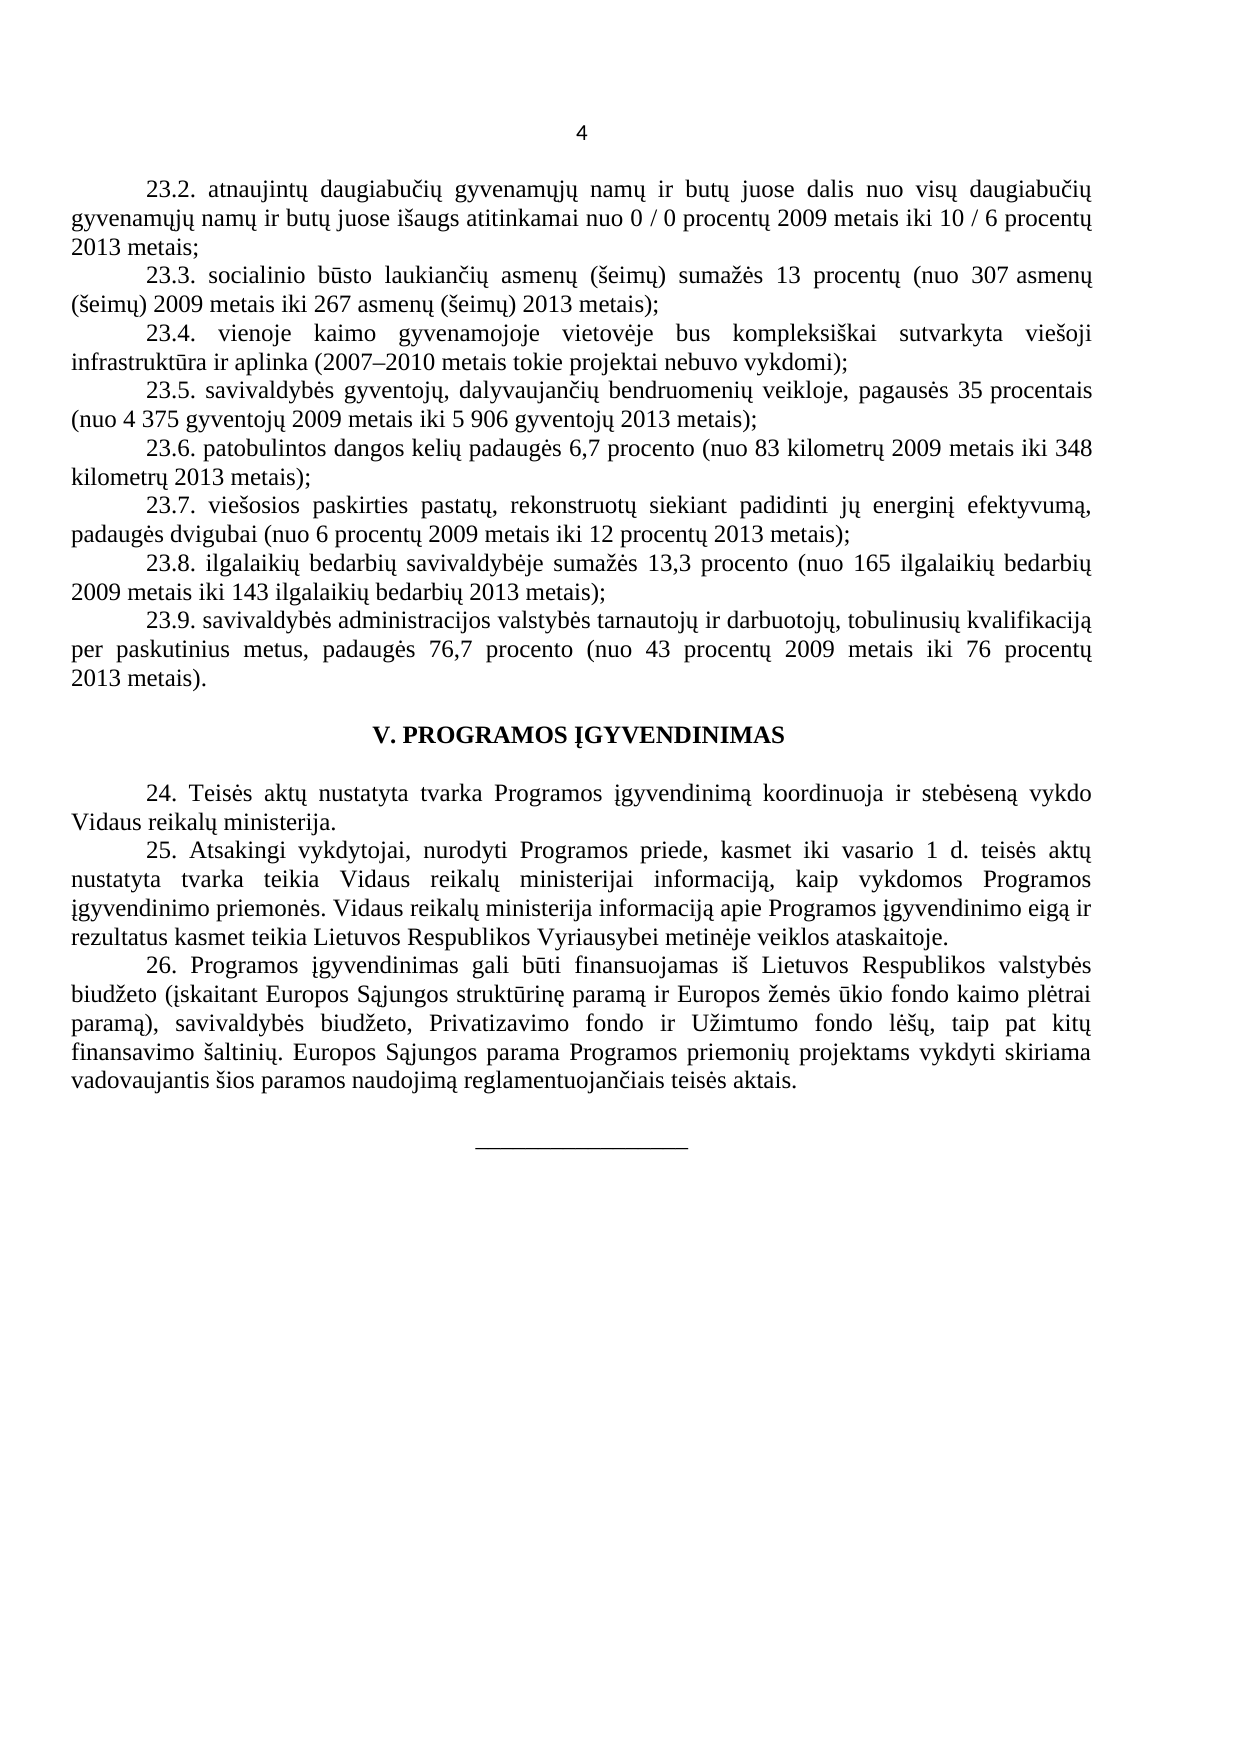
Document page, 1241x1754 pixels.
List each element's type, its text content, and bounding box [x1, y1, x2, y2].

text 23.9. savivaldybės administracijos valstybės tarnautojų ir darbuotojų, tobulinusių kvalifikaciją per paskutinius metus, padaugės 76,7 procento (nuo 43 procentų 2009 metais iki 76 procentų 2013 metais). [71, 605, 1092, 692]
text 26. Programos įgyvendinimas gali būti finansuojamas iš Lietuvos Respublikos valstybės biudžeto (įskaitant Europos Sąjungos struktūrinę paramą ir Europos žemės ūkio fondo kaimo plėtrai paramą), savivaldybės biudžeto, Privatizavimo fondo ir Užimtumo fondo lėšų, taip pat kitų finansavimo šaltinių. Europos Sąjungos parama Programos priemonių projektams vykdyti skiriama vadovaujantis šios paramos naudojimą reglamentuojančiais teisės aktais. [71, 950, 1092, 1094]
text 23.7. viešosios paskirties pastatų, rekonstruotų siekiant padidinti jų energinį efektyvumą, padaugės dvigubai (nuo 6 procentų 2009 metais iki 12 procentų 2013 metais); [71, 490, 1092, 548]
text 25. Atsakingi vykdytojai, nurodyti Programos priede, kasmet iki vasario 1 d. teisės aktų nustatyta tvarka teikia Vidaus reikalų ministerijai informaciją, kaip vykdomos Programos įgyvendinimo priemonės. Vidaus reikalų ministerija informaciją apie Programos įgyvendinimo eigą ir rezultatus kasmet teikia Lietuvos Respublikos Vyriausybei metinėje veiklos ataskaitoje. [71, 835, 1092, 950]
text 23.5. savivaldybės gyventojų, dalyvaujančių bendruomenių veikloje, pagausės 35 procentais (nuo 4 375 gyventojų 2009 metais iki 5 906 gyventojų 2013 metais); [71, 375, 1092, 433]
text 23.2. atnaujintų daugiabučių gyvenamųjų namų ir butų juose dalis nuo visų daugiabučių gyvenamųjų namų ir butų juose išaugs atitinkamai nuo 0 / 0 procentų 2009 metais iki 10 / 6 procentų 2013 metais; [71, 174, 1092, 260]
text 23.8. ilgalaikių bedarbių savivaldybėje sumažės 13,3 procento (nuo 165 ilgalaikių bedarbių 2009 metais iki 143 ilgalaikių bedarbių 2013 metais); [71, 548, 1092, 605]
text V. programos įgyvendinimas [71, 720, 1092, 749]
text _________________ [71, 1123, 1092, 1152]
text 23.3. socialinio būsto laukiančių asmenų (šeimų) sumažės 13 procentų (nuo 307 asmenų (šeimų) 2009 metais iki 267 asmenų (šeimų) 2013 metais); [71, 260, 1092, 318]
text 24. Teisės aktų nustatyta tvarka Programos įgyvendinimą koordinuoja ir stebėseną vykdo Vidaus reikalų ministerija. [71, 778, 1092, 835]
text 23.6. patobulintos dangos kelių padaugės 6,7 procento (nuo 83 kilometrų 2009 metais iki 348 kilometrų 2013 metais); [71, 433, 1092, 490]
text 23.4. vienoje kaimo gyvenamojoje vietovėje bus kompleksiškai sutvarkyta viešoji infrastruktūra ir aplinka (2007–2010 metais tokie projektai nebuvo vykdomi); [71, 318, 1092, 375]
